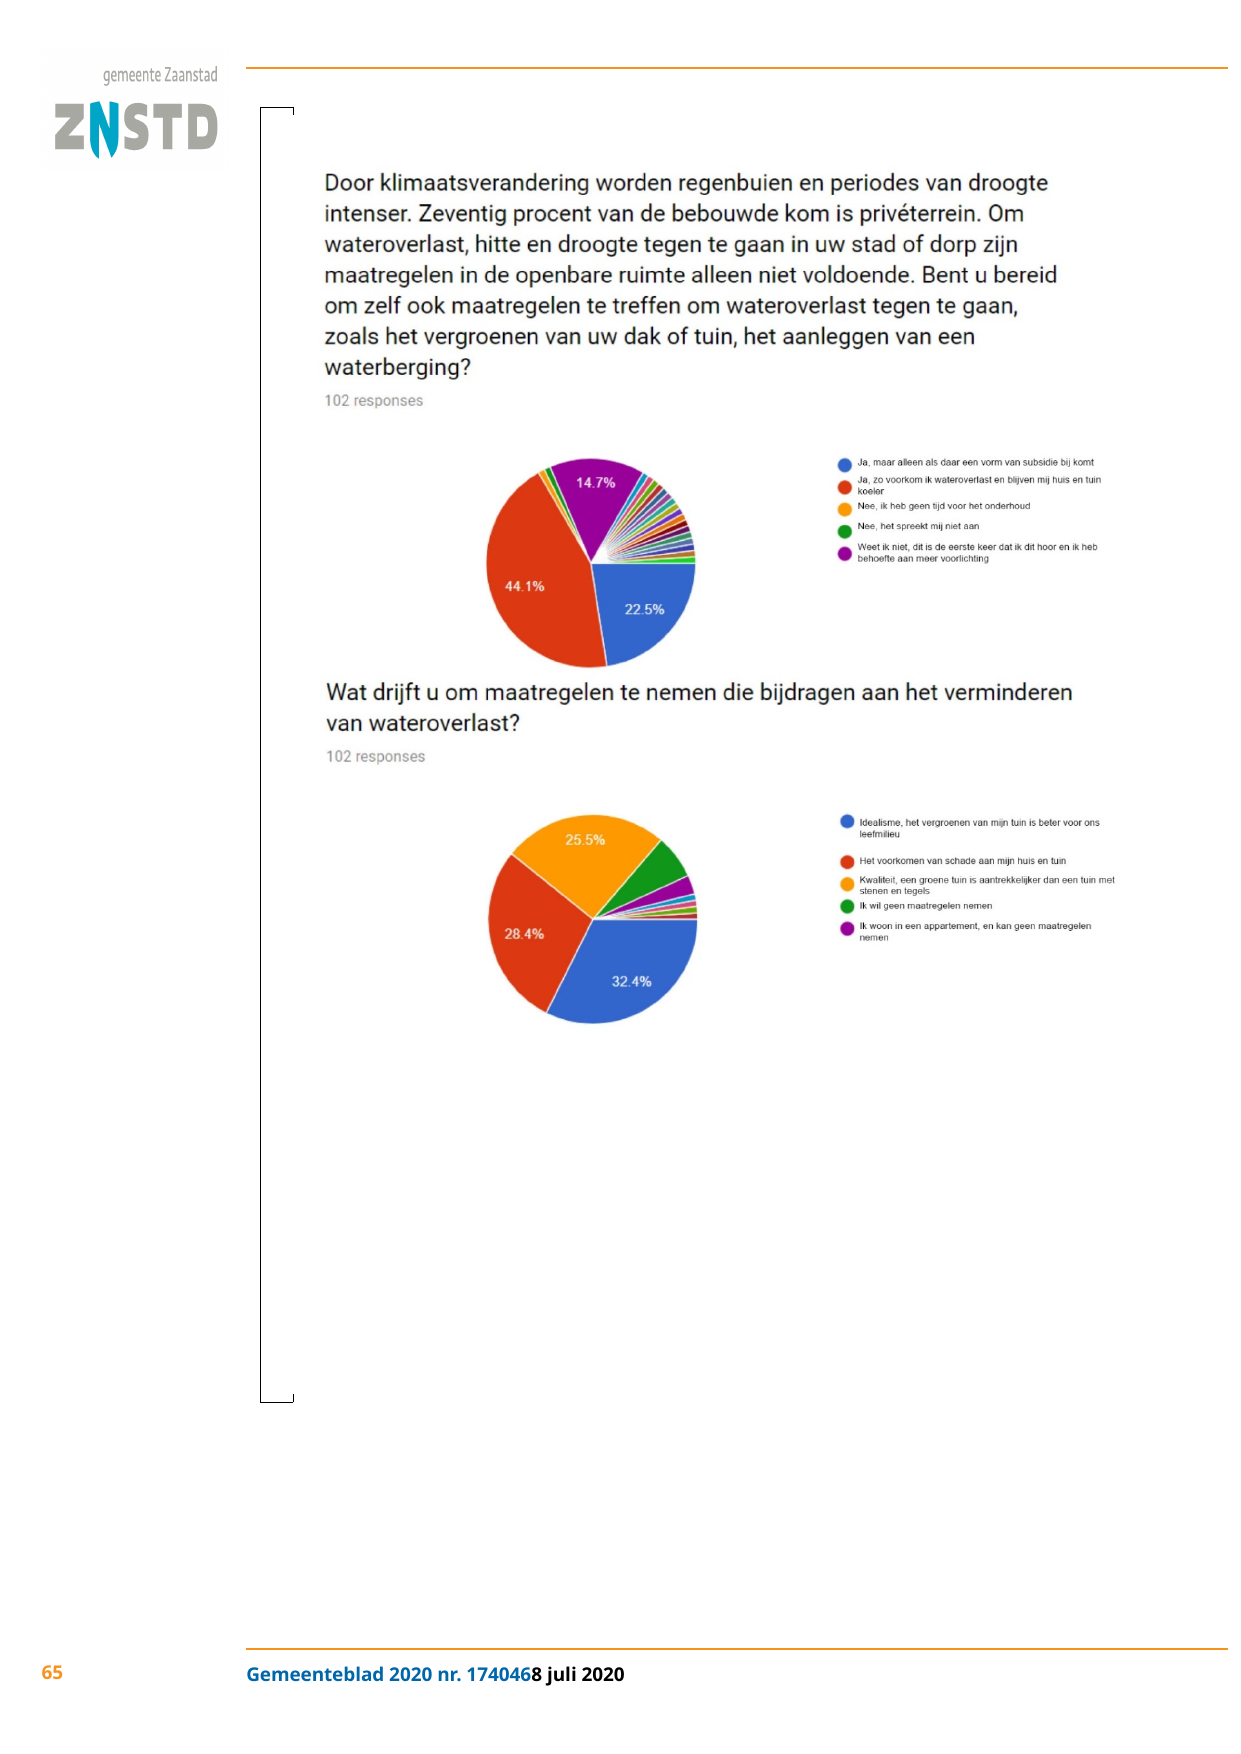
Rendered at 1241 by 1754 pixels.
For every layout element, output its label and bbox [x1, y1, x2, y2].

picture [41, 47, 231, 172]
picture [268, 115, 1173, 1394]
